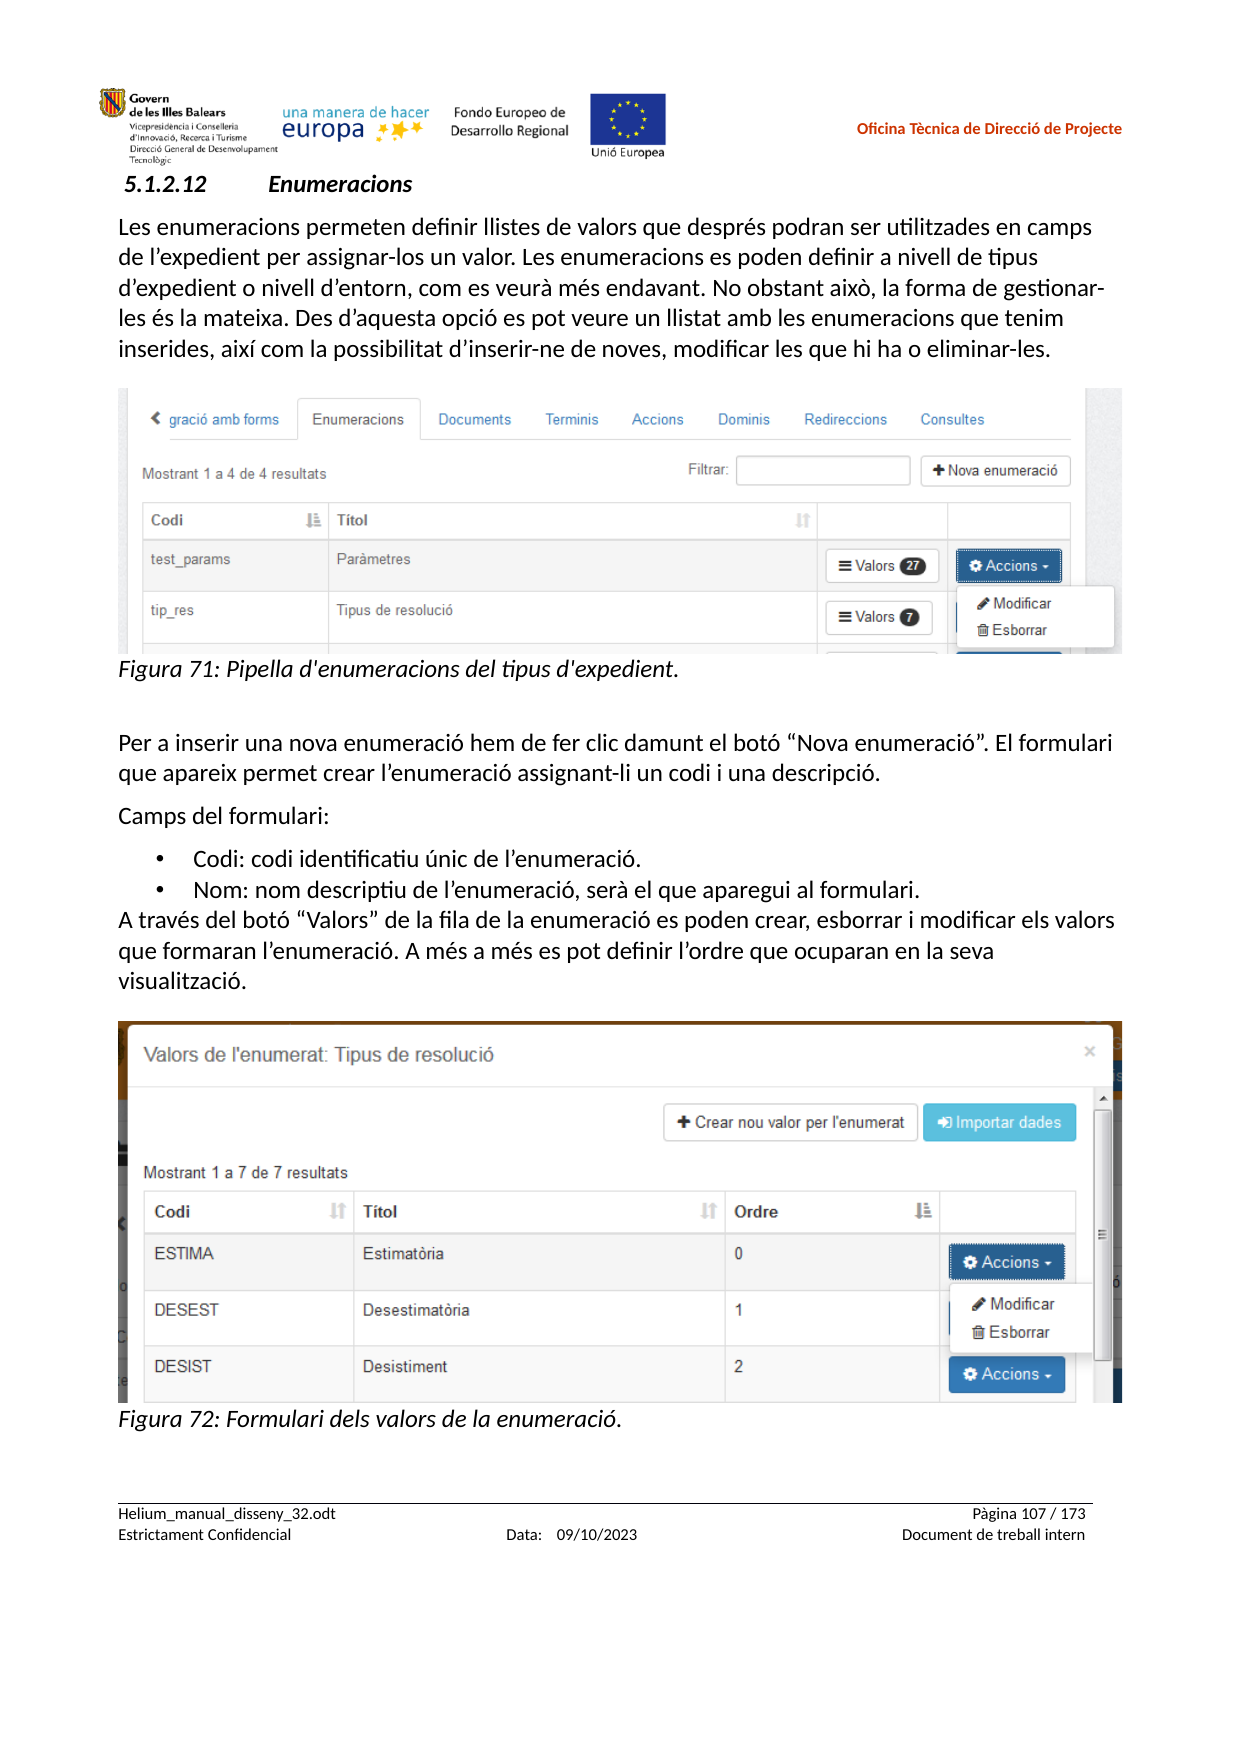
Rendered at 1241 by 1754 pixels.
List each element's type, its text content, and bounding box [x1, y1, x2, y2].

subtitle Enumeracions [118, 168, 1122, 198]
list Nom: nom descriptiu de l’enumeració, serà el que aparegui al formulari. [156, 874, 1122, 904]
picture [118, 388, 1123, 654]
picture [118, 1021, 1123, 1403]
text Figura 71: Pipella d'enumeracions del tipus d'expedient. [118, 654, 1122, 684]
picture [99, 87, 668, 166]
text Camps del formulari: [118, 800, 1122, 831]
list Codi: codi identificatiu únic de l’enumeració. [156, 843, 1122, 874]
text Figura 72: Formulari dels valors de la enumeració. [118, 1403, 1122, 1433]
text A través del botó “Valors” de la fila de la enumeració es poden crear, esborrar i modificar els valors que formaran l’enumeració. A més a més es pot definir l’ordre que ocuparan en la seva visualització. [118, 904, 1122, 996]
text Per a inserir una nova enumeració hem de fer clic damunt el botó “Nova enumeració”. El formulari que apareix permet crear l’enumeració assignant-li un codi i una descripció. [118, 727, 1122, 788]
text Les enumeracions permeten definir llistes de valors que després podran ser utilitzades en camps de l’expedient per assignar-los un valor. Les enumeracions es poden definir a nivell de tipus d’expedient o nivell d’entorn, com es veurà més endavant. No obstant això, la forma de gestionar-les és la mateixa. Des d’aquesta opció es pot veure un llistat amb les enumeracions que tenim inserides, així com la possibilitat d’inserir-ne de noves, modificar les que hi ha o eliminar-les. [118, 211, 1122, 363]
